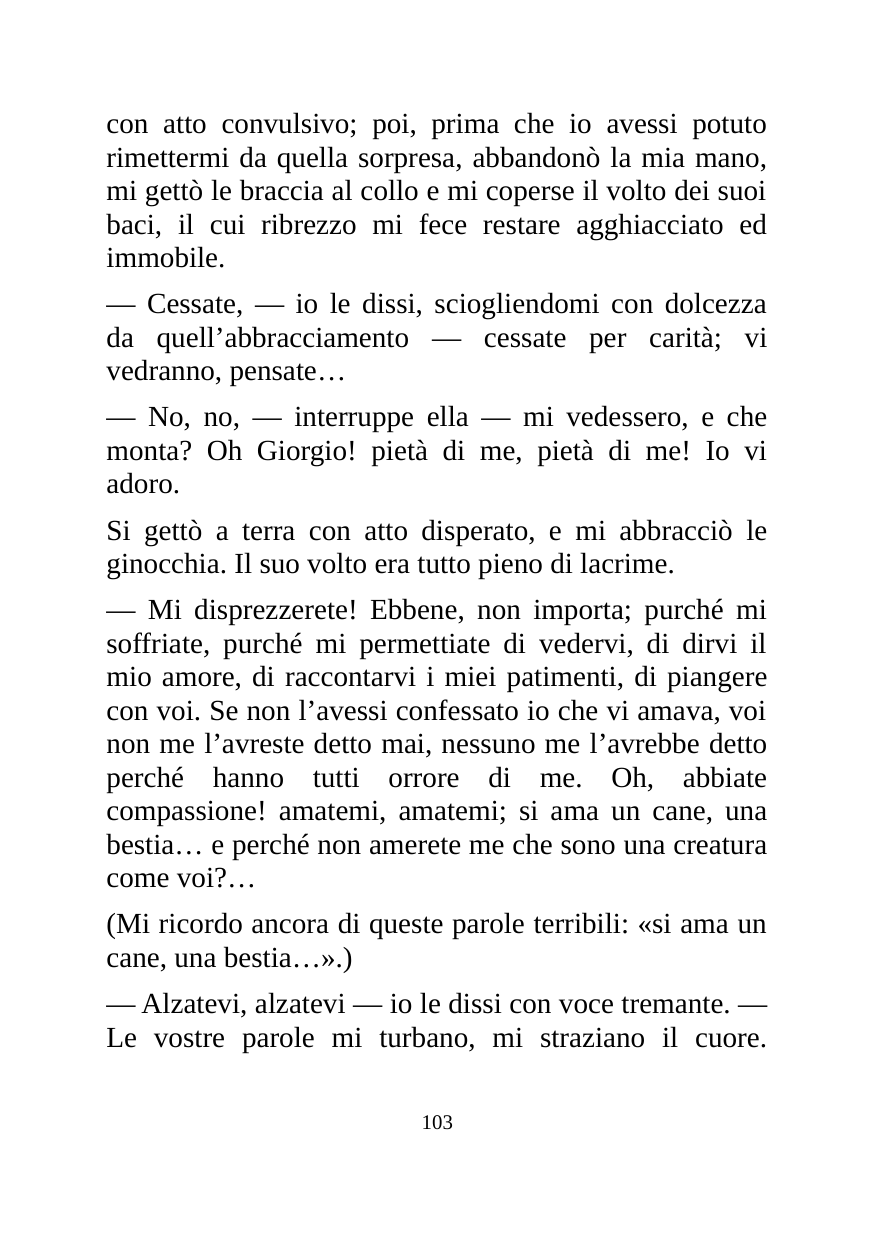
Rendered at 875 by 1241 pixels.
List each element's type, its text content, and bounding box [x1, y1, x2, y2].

text — Cessate, — io le dissi, sciogliendomi con dolcezza da quell’abbracciamento — cessate per carità; vi vedranno, pensate… [106, 286, 768, 387]
text — Mi disprezzerete! Ebbene, non importa; purché mi soffriate, purché mi permettiate di vedervi, di dirvi il mio amore, di raccontarvi i miei patimenti, di piangere con voi. Se non l’avessi confessato io che vi amava, voi non me l’avreste detto mai, nessuno me l’avrebbe detto perché hanno tutti orrore di me. Oh, abbiate compassione! amatemi, amatemi; si ama un cane, una bestia… e perché non amerete me che sono una creatura come voi?… [106, 592, 768, 894]
text — Alzatevi, alzatevi — io le dissi con voce tremante. — Le vostre parole mi turbano, mi straziano il cuore. [106, 986, 768, 1053]
text (Mi ricordo ancora di queste parole terribili: «si ama un cane, una bestia…».) [106, 907, 768, 974]
text con atto convulsivo; poi, prima che io avessi potuto rimettermi da quella sorpresa, abbandonò la mia mano, mi gettò le braccia al collo e mi coperse il volto dei suoi baci, il cui ribrezzo mi fece restare agghiacciato ed immobile. [106, 106, 768, 274]
text Si gettò a terra con atto disperato, e mi abbracciò le ginocchia. Il suo volto era tutto pieno di lacrime. [106, 513, 768, 580]
text — No, no, — interruppe ella — mi vedessero, e che monta? Oh Giorgio! pietà di me, pietà di me! Io vi adoro. [106, 399, 768, 500]
